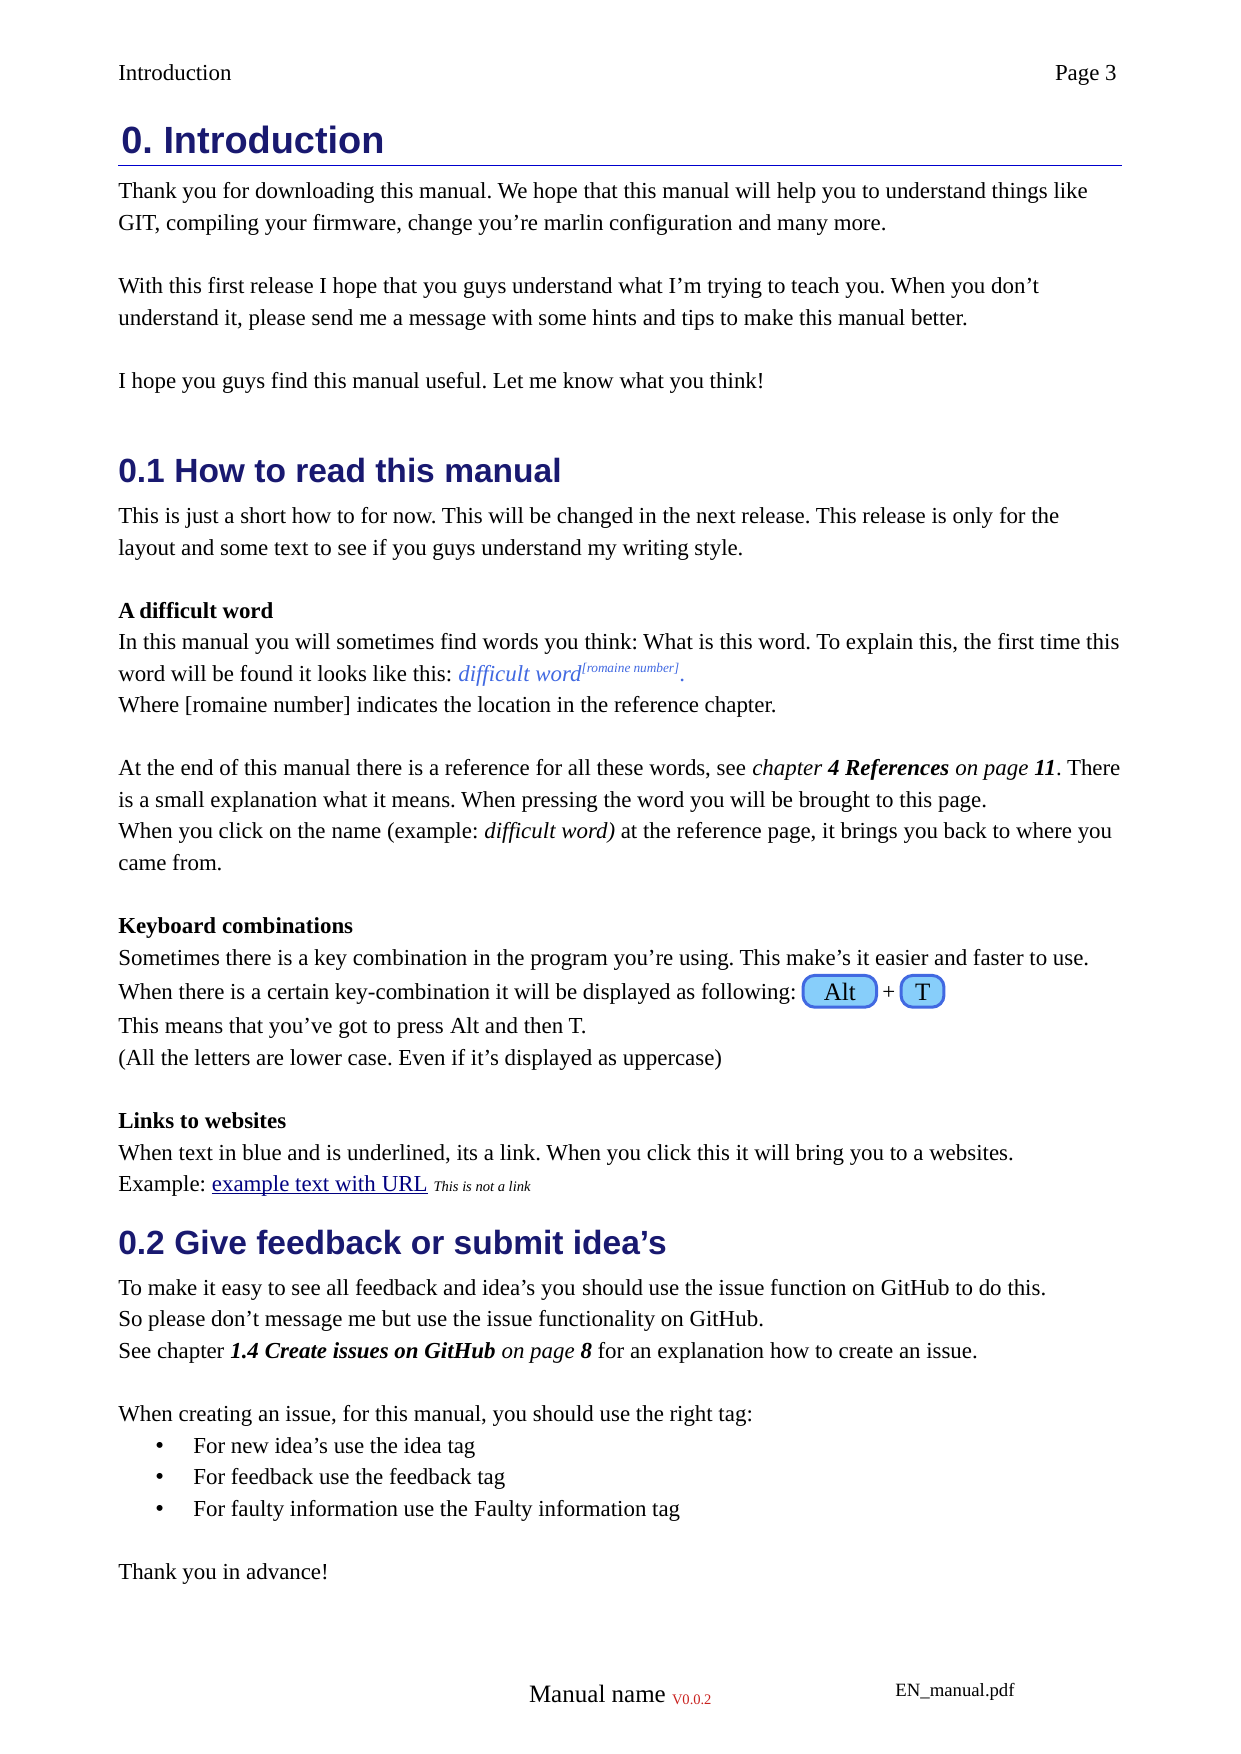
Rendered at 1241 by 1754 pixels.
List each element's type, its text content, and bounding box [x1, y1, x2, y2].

list For faulty information use the Faulty information tag [156, 1495, 1122, 1521]
text In this manual you will sometimes find words you think: What is this word. To explain this, the first time this word will be found it looks like this: difficult word[romaine number]. Where [romaine number] indicates the location in the reference chapter. [118, 628, 1122, 718]
text Thank you for downloading this manual. We hope that this manual will help you to understand things like GIT, compiling your firmware, change you’re marlin configuration and many more. [118, 177, 1122, 235]
subtitle How to read this manual [118, 451, 1122, 489]
list For feedback use the feedback tag [156, 1463, 1122, 1489]
text With this first release I hope that you guys understand what I’m trying to teach you. When you don’t understand it, please send me a message with some hints and tips to make this manual better. [118, 272, 1122, 330]
subtitle Give feedback or submit idea’s [118, 1223, 1122, 1261]
text Keyboard combinations [118, 912, 1122, 939]
text Sometimes there is a key combination in the program you’re using. This make’s it easier and faster to use. [118, 944, 1122, 970]
text When there is a certain key-combination it will be displayed as following: + This means that you’ve got to press Alt and then T. [118, 975, 1122, 1039]
subtitle Introduction [118, 115, 1122, 165]
text (All the letters are lower case. Even if it’s displayed as uppercase) [118, 1044, 1122, 1070]
text To make it easy to see all feedback and idea’s you should use the issue function on GitHub to do this. So please don’t message me but use the issue functionality on GitHub. See chapter 1.4 Create issues on GitHub on page 8 for an explanation how to create an issue. [118, 1274, 1122, 1363]
text Thank you in advance! [118, 1558, 1122, 1584]
text At the end of this manual there is a reference for all these words, see chapter 4 References on page 11. There is a small explanation what it means. When pressing the word you will be brought to this page. When you click on the name (example: difficult word) at the reference page, it brings you back to where you came from. [118, 754, 1122, 876]
text When text in blue and is underlined, its a link. When you click this it will bring you to a websites. Example: example text with URL This is not a link [118, 1139, 1122, 1197]
text Links to websites [118, 1107, 1122, 1133]
text This is just a short how to for now. This will be changed in the next release. This release is only for the layout and some text to see if you guys understand my writing style. [118, 502, 1122, 560]
text A difficult word [118, 597, 1122, 623]
text When creating an issue, for this manual, you should use the right tag: [118, 1400, 1122, 1426]
list For new idea’s use the idea tag [156, 1432, 1122, 1458]
text I hope you guys find this manual useful. Let me know what you think! [118, 367, 1122, 393]
